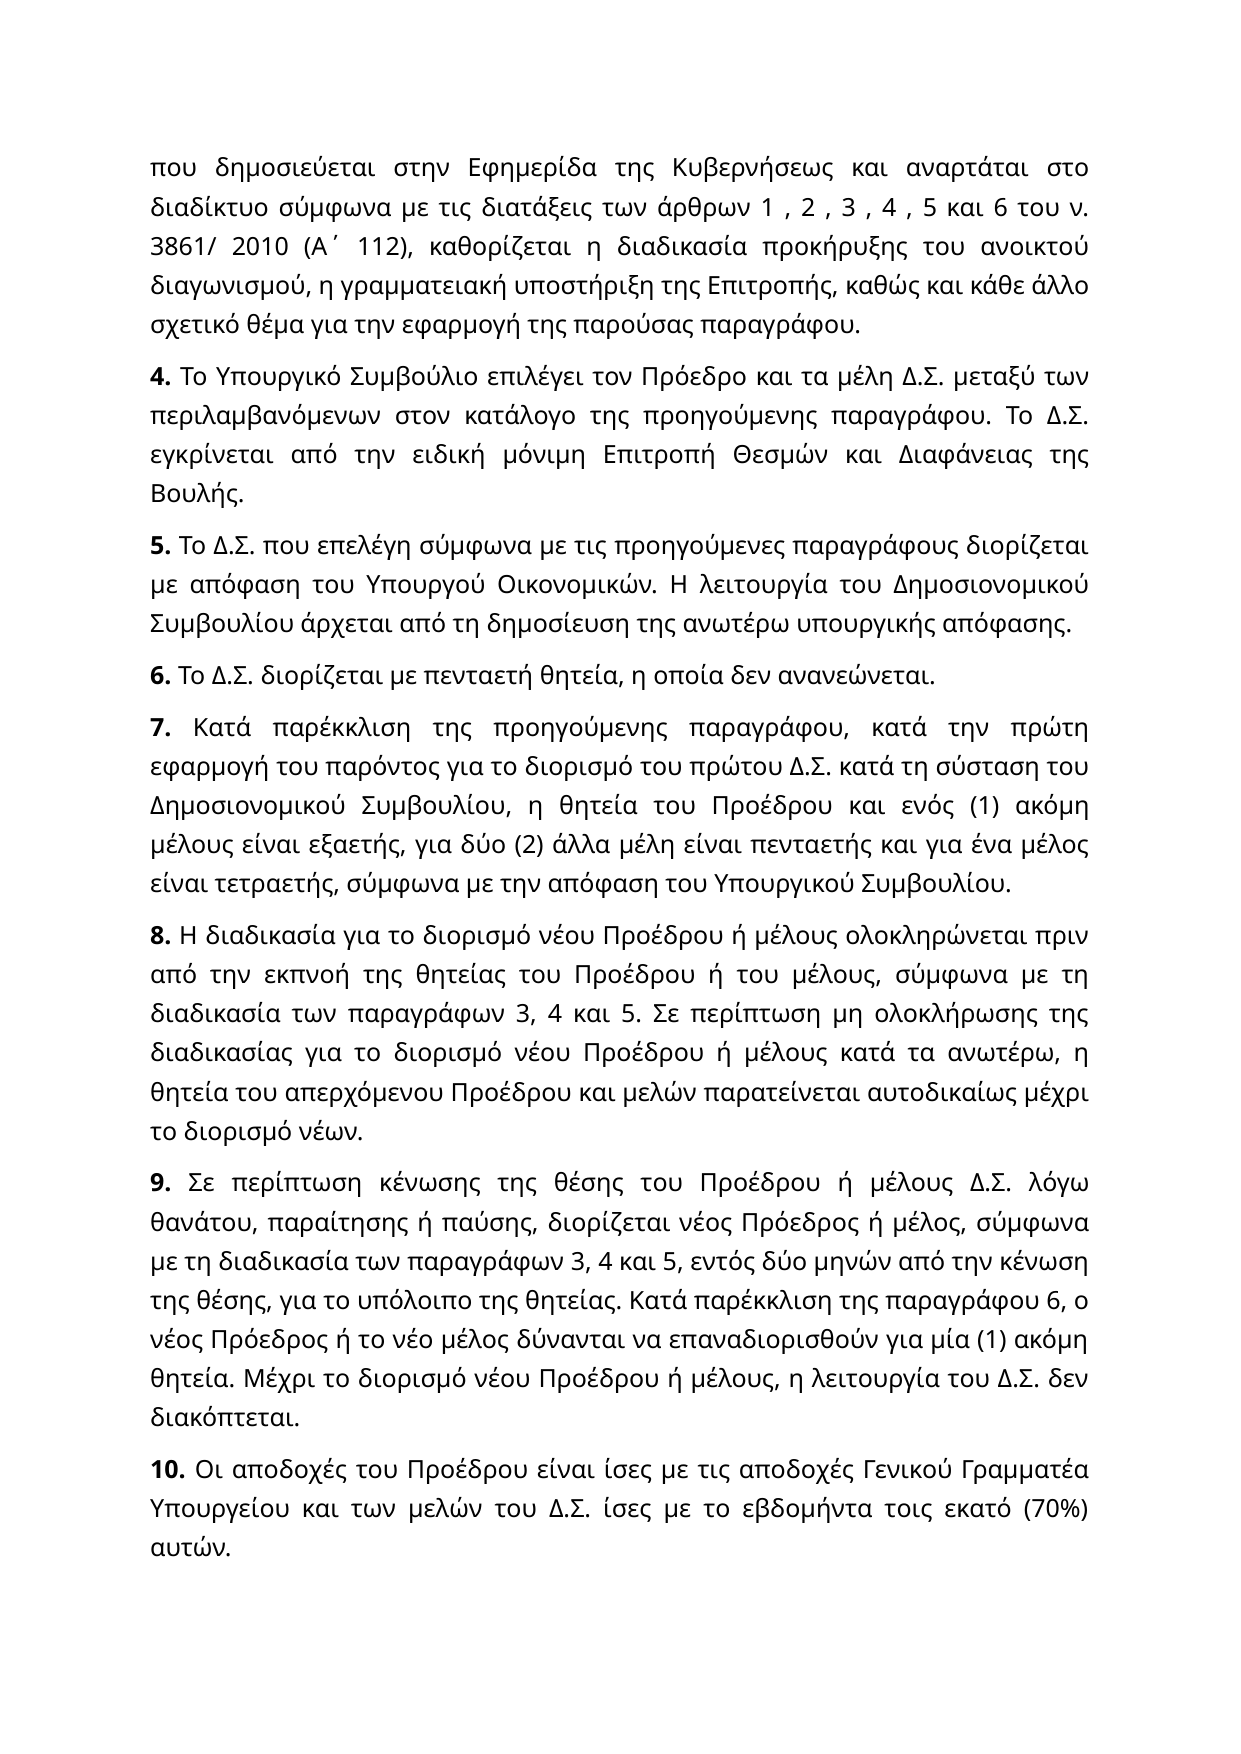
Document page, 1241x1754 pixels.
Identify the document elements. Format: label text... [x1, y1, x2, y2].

text 7. Κατά παρέκκλιση της προηγούμενης παραγράφου, κατά την πρώτη εφαρμογή του παρόντος για το διορισμό του πρώτου Δ.Σ. κατά τη σύσταση του Δημοσιονομικού Συμβουλίου, η θητεία του Προέδρου και ενός (1) ακόμη μέλους είναι εξαετής, για δύο (2) άλλα μέλη είναι πενταετής και για ένα μέλος είναι τετραετής, σύμφωνα με την απόφαση του Υπουργικού Συμβουλίου. [150, 709, 1090, 900]
text 4. Το Υπουργικό Συμβούλιο επιλέγει τον Πρόεδρο και τα μέλη Δ.Σ. μεταξύ των περιλαμβανόμενων στον κατάλογο της προηγούμενης παραγράφου. Το Δ.Σ. εγκρίνεται από την ειδική μόνιμη Επιτροπή Θεσμών και Διαφάνειας της Βουλής. [150, 358, 1090, 510]
text που δημοσιεύεται στην Εφημερίδα της Κυβερνήσεως και αναρτάται στο διαδίκτυο σύμφωνα με τις διατάξεις των άρθρων 1 , 2 , 3 , 4 , 5 και 6 του ν. 3861/ 2010 (Α΄ 112), καθορίζεται η διαδικασία προκήρυξης του ανοικτού διαγωνισμού, η γραμματειακή υποστήριξη της Επιτροπής, καθώς και κάθε άλλο σχετικό θέμα για την εφαρμογή της παρούσας παραγράφου. [150, 150, 1090, 341]
text 5. Το Δ.Σ. που επελέγη σύμφωνα με τις προηγούμενες παραγράφους διορίζεται με απόφαση του Υπουργού Οικονομικών. Η λειτουργία του Δημοσιονομικού Συμβουλίου άρχεται από τη δημοσίευση της ανωτέρω υπουργικής απόφασης. [150, 527, 1090, 640]
text 8. Η διαδικασία για το διορισμό νέου Προέδρου ή μέλους ολοκληρώνεται πριν από την εκπνοή της θητείας του Προέδρου ή του μέλους, σύμφωνα με τη διαδικασία των παραγράφων 3, 4 και 5. Σε περίπτωση μη ολοκλήρωσης της διαδικασίας για το διορισμό νέου Προέδρου ή μέλους κατά τα ανωτέρω, η θητεία του απερχόμενου Προέδρου και μελών παρατείνεται αυτοδικαίως μέχρι το διορισμό νέων. [150, 917, 1090, 1147]
text 10. Οι αποδοχές του Προέδρου είναι ίσες με τις αποδοχές Γενικού Γραμματέα Υπουργείου και των μελών του Δ.Σ. ίσες με το εβδομήντα τοις εκατό (70%) αυτών. [150, 1452, 1090, 1564]
text 6. Το Δ.Σ. διορίζεται με πενταετή θητεία, η οποία δεν ανανεώνεται. [150, 657, 1090, 692]
text 9. Σε περίπτωση κένωσης της θέσης του Προέδρου ή μέλους Δ.Σ. λόγω θανάτου, παραίτησης ή παύσης, διορίζεται νέος Πρόεδρος ή μέλος, σύμφωνα με τη διαδικασία των παραγράφων 3, 4 και 5, εντός δύο μηνών από την κένωση της θέσης, για το υπόλοιπο της θητείας. Κατά παρέκκλιση της παραγράφου 6, ο νέος Πρόεδρος ή το νέο μέλος δύνανται να επαναδιορισθούν για μία (1) ακόμη θητεία. Μέχρι το διορισμό νέου Προέδρου ή μέλους, η λειτουργία του Δ.Σ. δεν διακόπτεται. [150, 1165, 1090, 1434]
